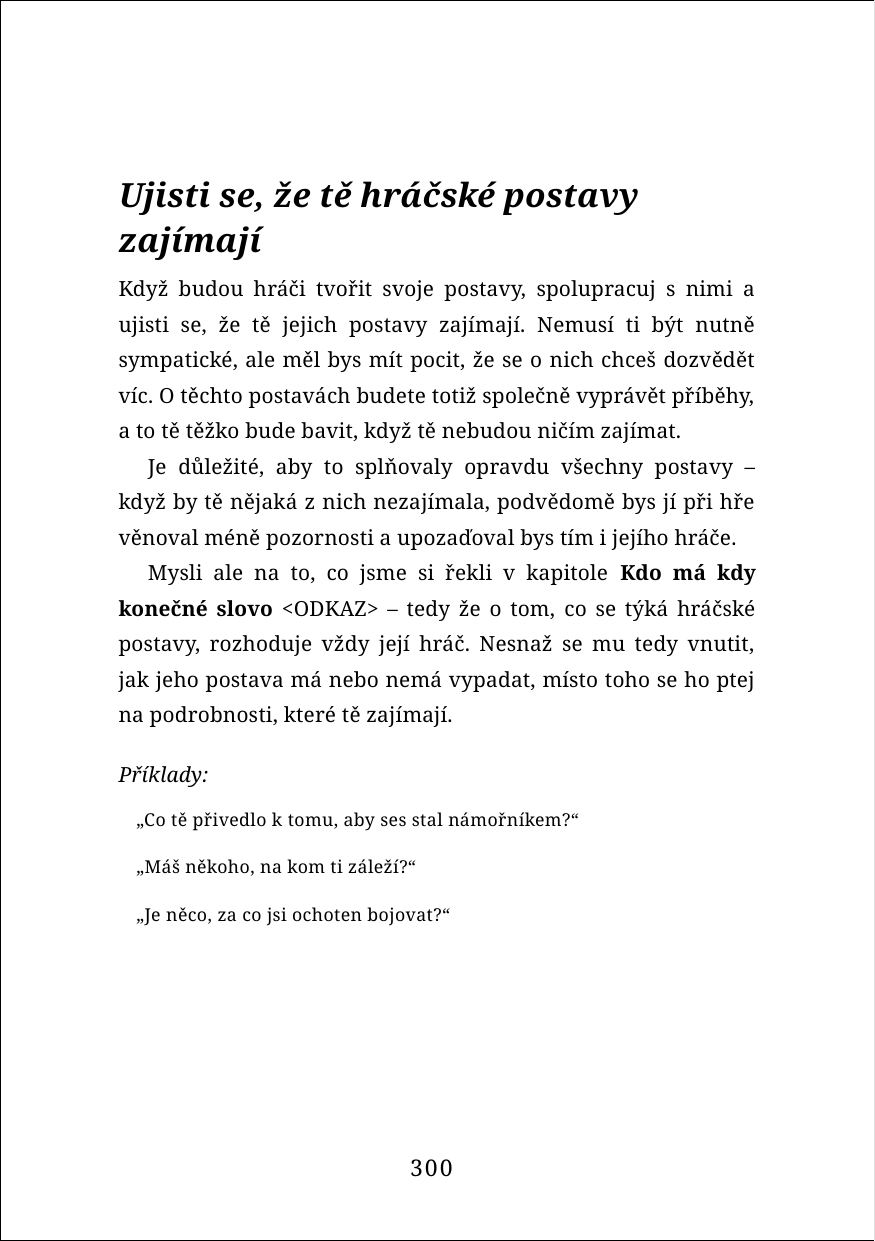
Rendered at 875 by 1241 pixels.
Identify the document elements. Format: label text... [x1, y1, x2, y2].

text „Je něco, za co jsi ochoten bojovat?“ [136, 903, 756, 927]
subtitle Ujisti se, že tě hráčské postavy zajímají [118, 172, 756, 263]
text Příklady: [118, 760, 756, 788]
text Když budou hráči tvořit svoje postavy, spolupracuj s nimi a ujisti se, že tě jejich postavy zajímají. Nemusí ti být nutně sympatické, ale měl bys mít pocit, že se o nich chceš dozvědět víc. O těchto postavách budete totiž společně vyprávět příběhy, a to tě těžko bude bavit, když tě nebudou ničím zajímat. Je důležité, aby to splňovaly opravdu všechny postavy – když by tě nějaká z nich nezajímala, podvědomě bys jí při hře věnoval méně pozornosti a upozaďoval bys tím i jejího hráče. Mysli ale na to, co jsme si řekli v kapitole Kdo má kdy konečné slovo <ODKAZ> – tedy že o tom, co se týká hráčské postavy, rozhoduje vždy její hráč. Nesnaž se mu tedy vnutit, jak jeho postava má nebo nemá vypadat, místo toho se ho ptej na podrobnosti, které tě zajímají. [118, 274, 756, 729]
text „Máš někoho, na kom ti záleží?“ [136, 855, 756, 879]
text „Co tě přivedlo k tomu, aby ses stal námořníkem?“ [136, 807, 756, 831]
